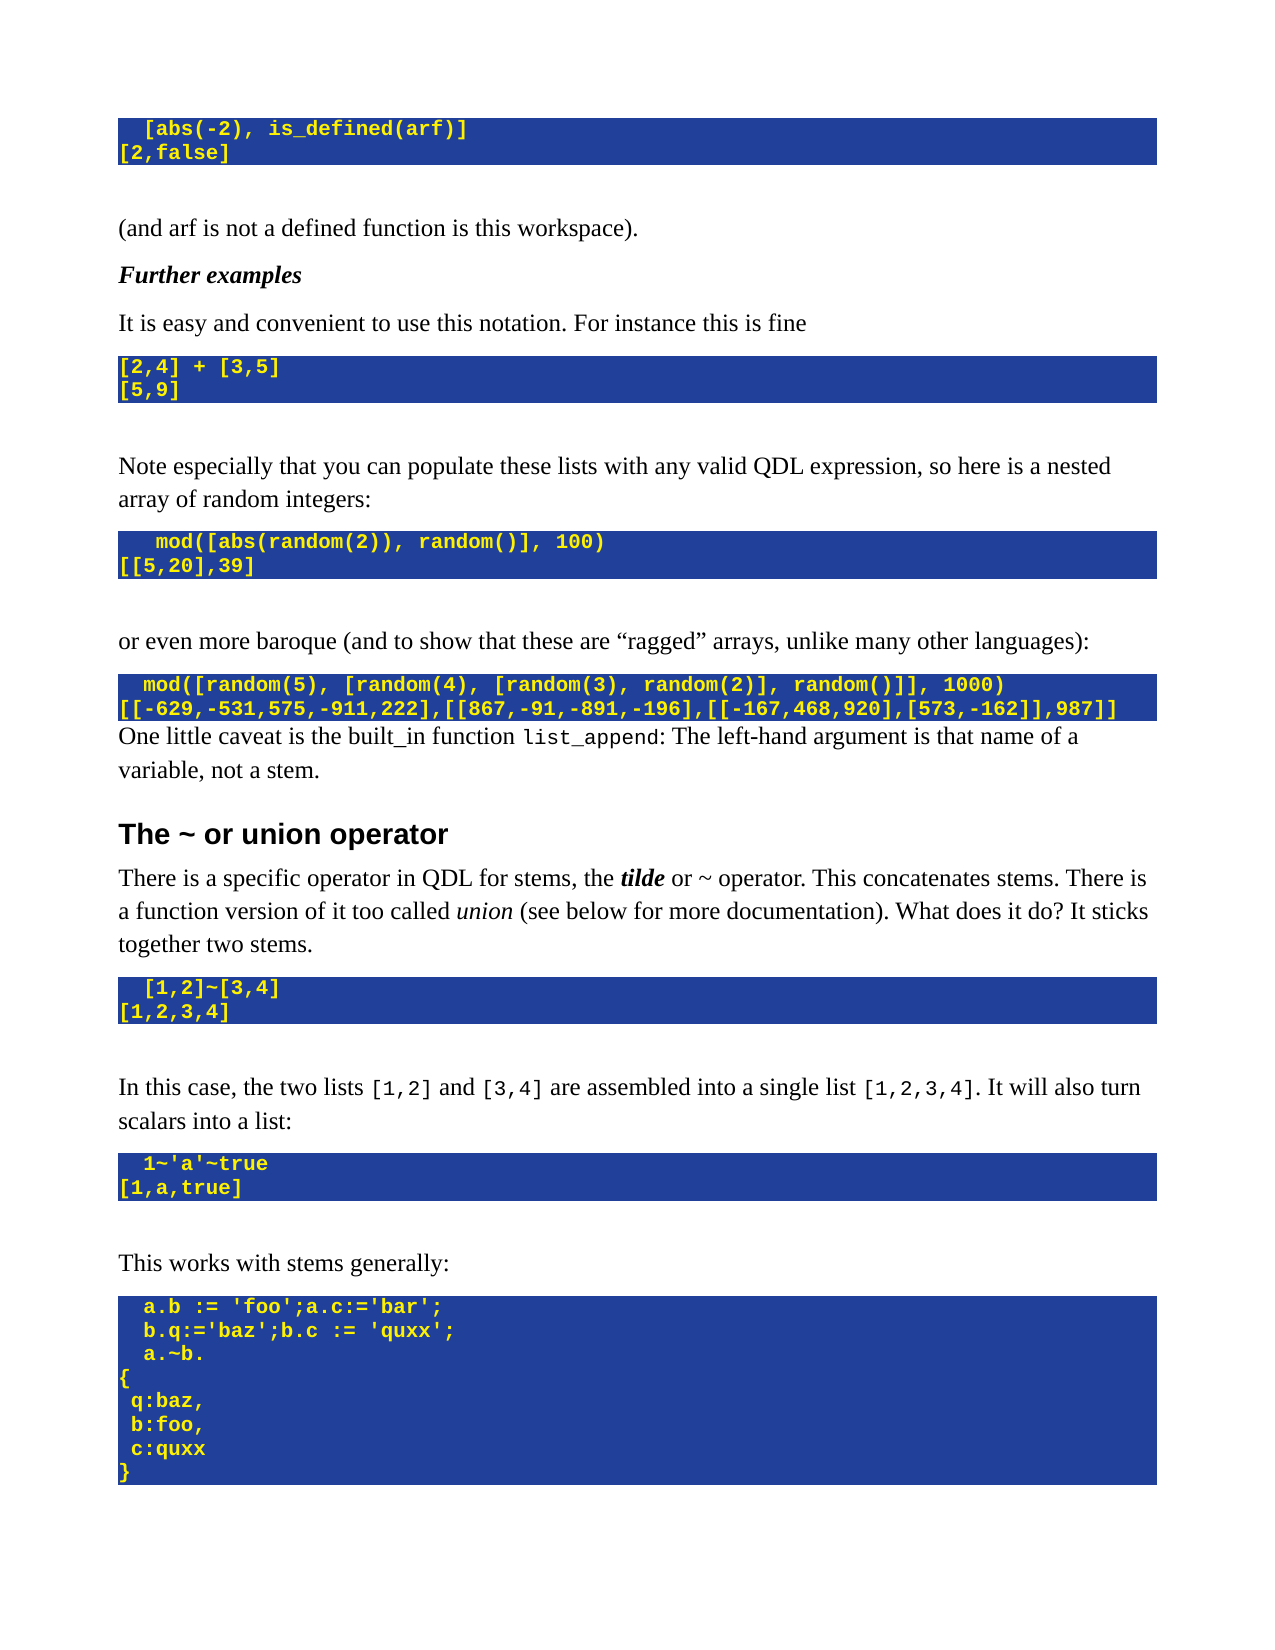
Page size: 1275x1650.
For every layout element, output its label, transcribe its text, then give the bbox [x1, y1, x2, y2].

text [2,false] [118, 142, 1157, 165]
text [2,4] + [3,5] [118, 356, 1157, 379]
text It is easy and convenient to use this notation. For instance this is fine [118, 308, 1157, 337]
text a.b := 'foo';a.c:='bar'; [118, 1296, 1157, 1319]
text Note especially that you can populate these lists with any valid QDL expression, so here is a nested array of random integers: [118, 451, 1157, 512]
text b.q:='baz';b.c := 'quxx'; [118, 1319, 1157, 1343]
text a.~b. [118, 1343, 1157, 1367]
text } [118, 1461, 1157, 1485]
text mod([random(5), [random(4), [random(3), random(2)], random()]], 1000) [118, 674, 1157, 697]
text This works with stems generally: [118, 1248, 1157, 1277]
text [1,2]~[3,4] [118, 977, 1157, 1001]
text Further examples [118, 261, 1157, 289]
text [5,9] [118, 379, 1157, 403]
text mod([abs(random(2)), random()], 100) [118, 531, 1157, 555]
text 1~'a'~true [118, 1153, 1157, 1177]
text b:foo, [118, 1414, 1157, 1438]
text There is a specific operator in QDL for stems, the tilde or ~ operator. This concatenates stems. There is a function version of it too called union (see below for more documentation). What does it do? It sticks together two stems. [118, 863, 1157, 958]
text [1,a,true] [118, 1177, 1157, 1201]
text c:quxx [118, 1438, 1157, 1461]
text In this case, the two lists [1,2] and [3,4] are assembled into a single list [1,2,3,4]. It will also turn scalars into a list: [118, 1072, 1157, 1134]
text q:baz, [118, 1391, 1157, 1414]
text [abs(-2), is_defined(arf)] [118, 118, 1157, 142]
text or even more baroque (and to show that these are “ragged” arrays, unlike many other languages): [118, 626, 1157, 655]
text [[-629,-531,575,-911,222],[[867,-91,-891,-196],[[-167,468,920],[573,-162]],987]] [118, 697, 1157, 721]
text [1,2,3,4] [118, 1001, 1157, 1024]
text (and arf is not a defined function is this workspace). [118, 213, 1157, 242]
subtitle The ~ or union operator [118, 817, 1157, 851]
text { [118, 1367, 1157, 1391]
text One little caveat is the built_in function list_append: The left-hand argument is that name of a variable, not a stem. [118, 721, 1157, 784]
text [[5,20],39] [118, 555, 1157, 579]
